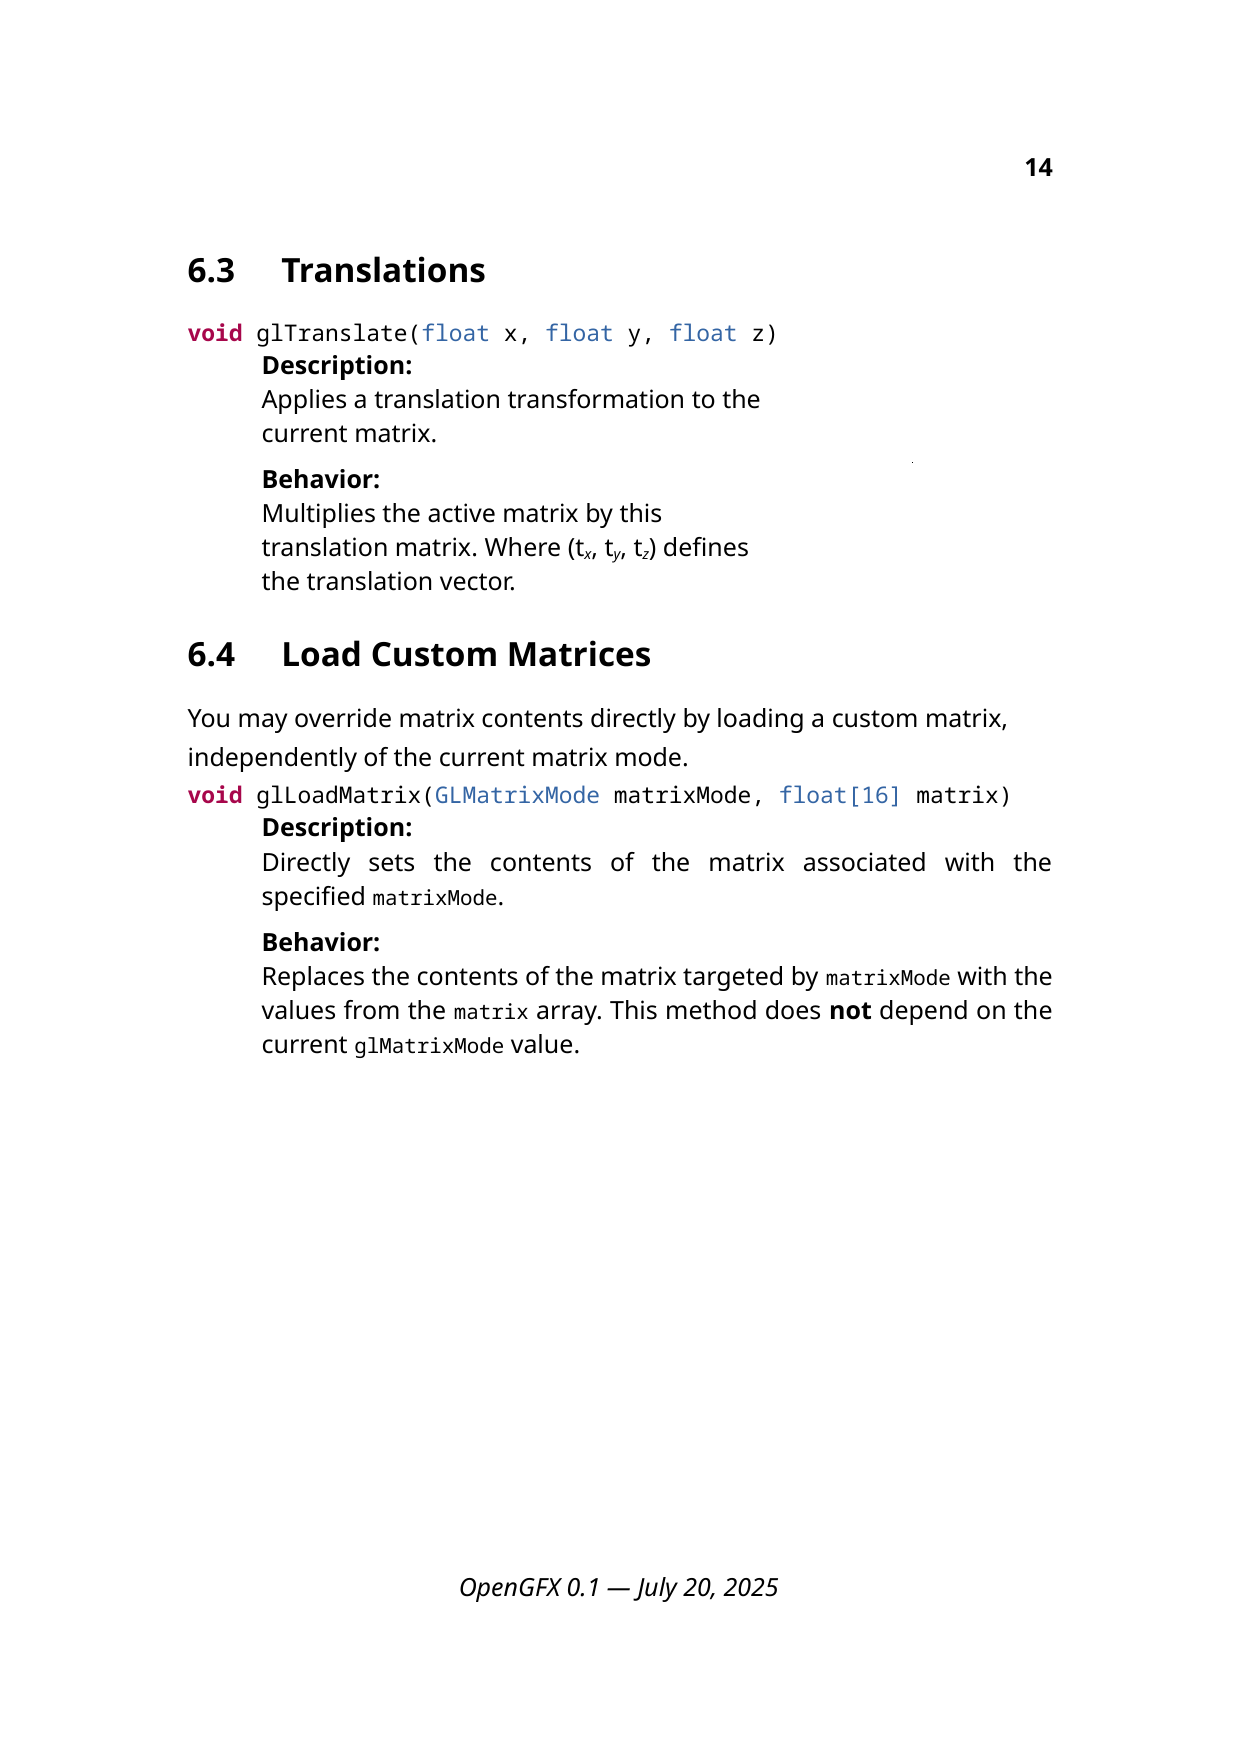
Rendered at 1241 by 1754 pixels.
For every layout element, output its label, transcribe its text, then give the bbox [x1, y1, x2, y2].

text Description: [261, 348, 1053, 382]
text void glTranslate(float x, float y, float z) [187, 316, 1053, 348]
text Multiplies the active matrix by this translation matrix. Where (tx, ty, tz) defines the translation vector. [261, 496, 1053, 598]
text void glLoadMatrix(GLMatrixMode matrixMode, float[16] matrix) [187, 779, 1053, 810]
text Directly sets the contents of the matrix associated with the specified matrixMode. [261, 844, 1053, 912]
text Behavior: [261, 462, 1053, 496]
text You may override matrix contents directly by loading a custom matrix, independently of the current matrix mode. [187, 701, 1053, 774]
text Applies a translation transformation to the current matrix. [261, 382, 1053, 450]
subtitle 6.3 Translations [187, 247, 1053, 292]
text Behavior: Replaces the contents of the matrix targeted by matrixMode with the values from the matrix array. This method does not depend on the current glMatrixMode value. [261, 924, 1053, 1061]
text Description: [261, 810, 1053, 844]
subtitle 6.4 Load Custom Matrices [187, 631, 1053, 677]
